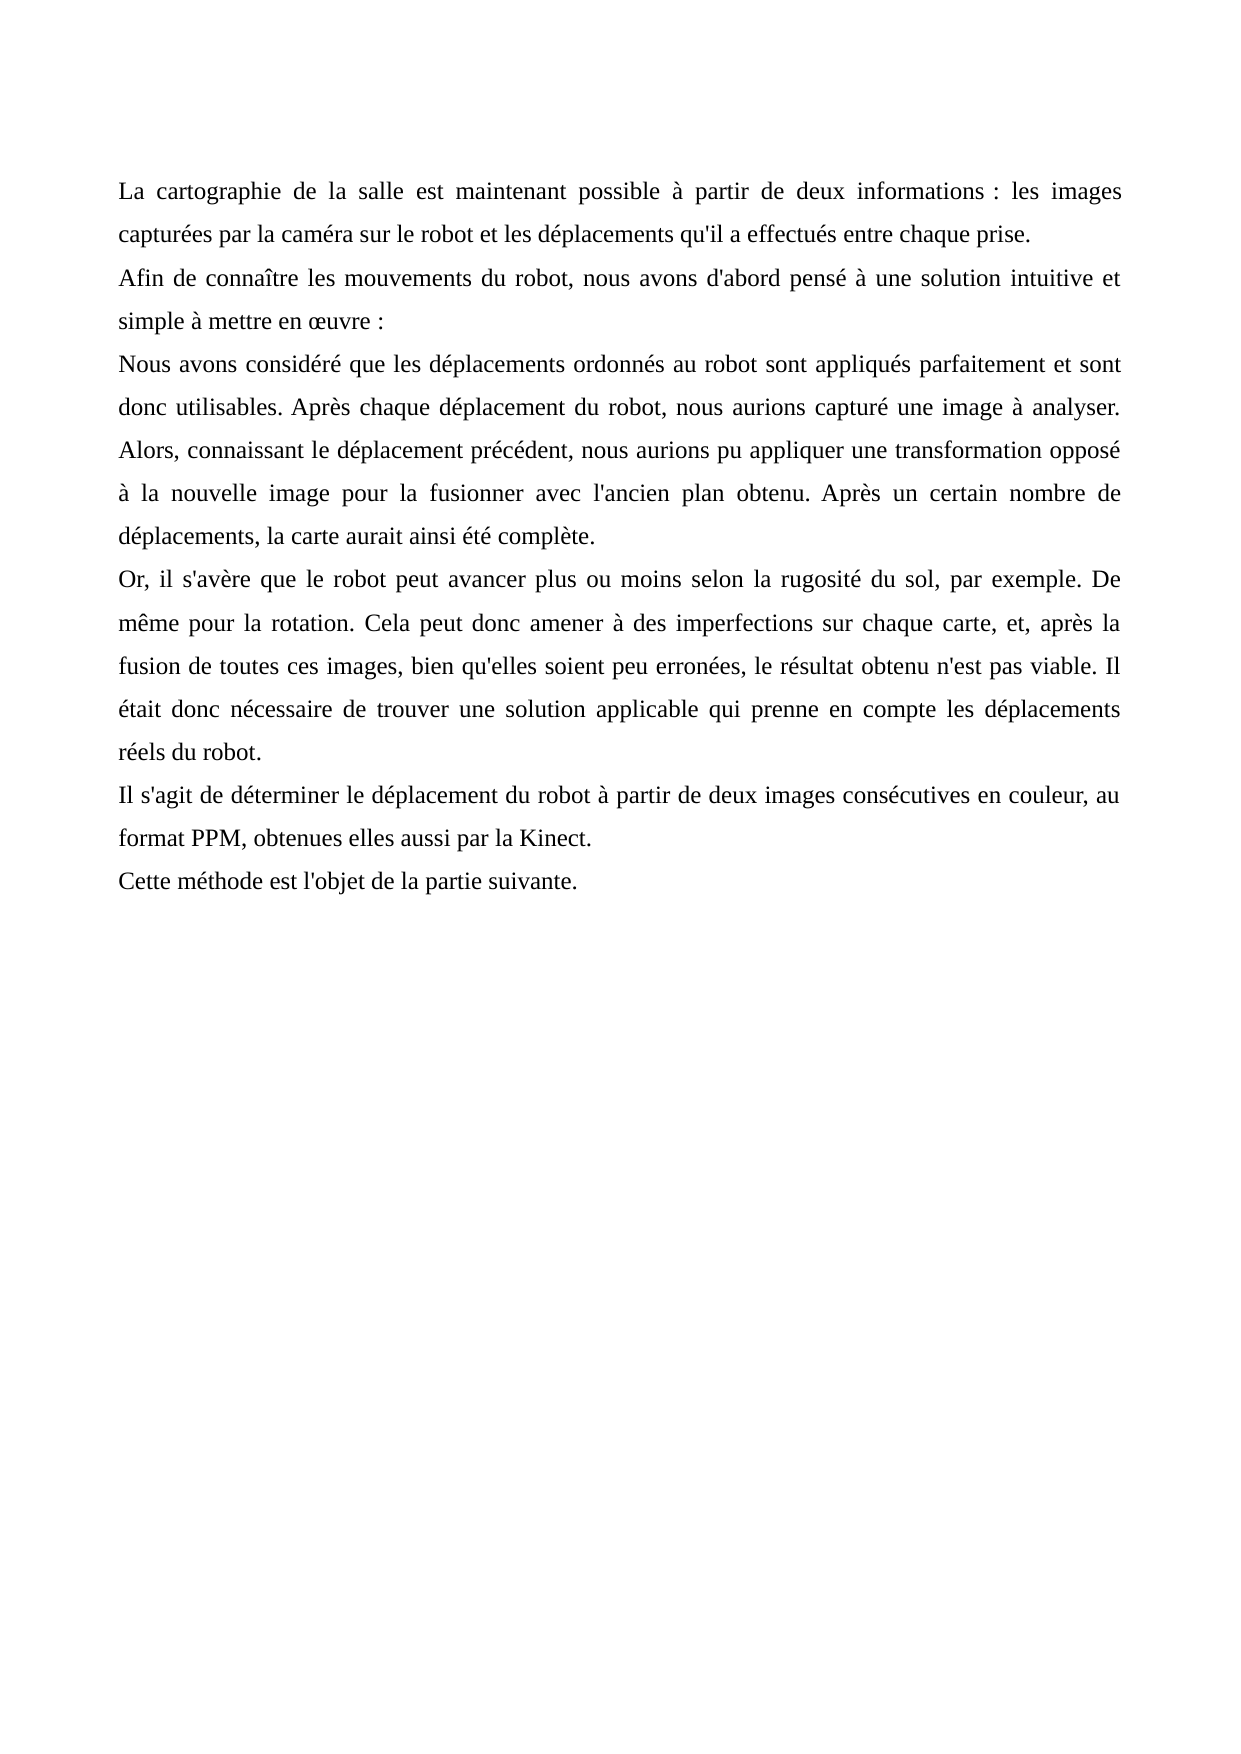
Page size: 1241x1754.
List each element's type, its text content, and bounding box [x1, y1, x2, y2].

text Cette méthode est l'objet de la partie suivante. [118, 866, 1122, 895]
text Afin de connaître les mouvements du robot, nous avons d'abord pensé à une solution intuitive et simple à mettre en œuvre : [118, 263, 1122, 334]
text Il s'agit de déterminer le déplacement du robot à partir de deux images consécutives en couleur, au format PPM, obtenues elles aussi par la Kinect. [118, 780, 1122, 852]
text La cartographie de la salle est maintenant possible à partir de deux informations : les images capturées par la caméra sur le robot et les déplacements qu'il a effectués entre chaque prise. [118, 176, 1122, 248]
text Or, il s'avère que le robot peut avancer plus ou moins selon la rugosité du sol, par exemple. De même pour la rotation. Cela peut donc amener à des imperfections sur chaque carte, et, après la fusion de toutes ces images, bien qu'elles soient peu erronées, le résultat obtenu n'est pas viable. Il était donc nécessaire de trouver une solution applicable qui prenne en compte les déplacements réels du robot. [118, 564, 1122, 766]
text Nous avons considéré que les déplacements ordonnés au robot sont appliqués parfaitement et sont donc utilisables. Après chaque déplacement du robot, nous aurions capturé une image à analyser. Alors, connaissant le déplacement précédent, nous aurions pu appliquer une transformation opposé à la nouvelle image pour la fusionner avec l'ancien plan obtenu. Après un certain nombre de déplacements, la carte aurait ainsi été complète. [118, 349, 1122, 550]
